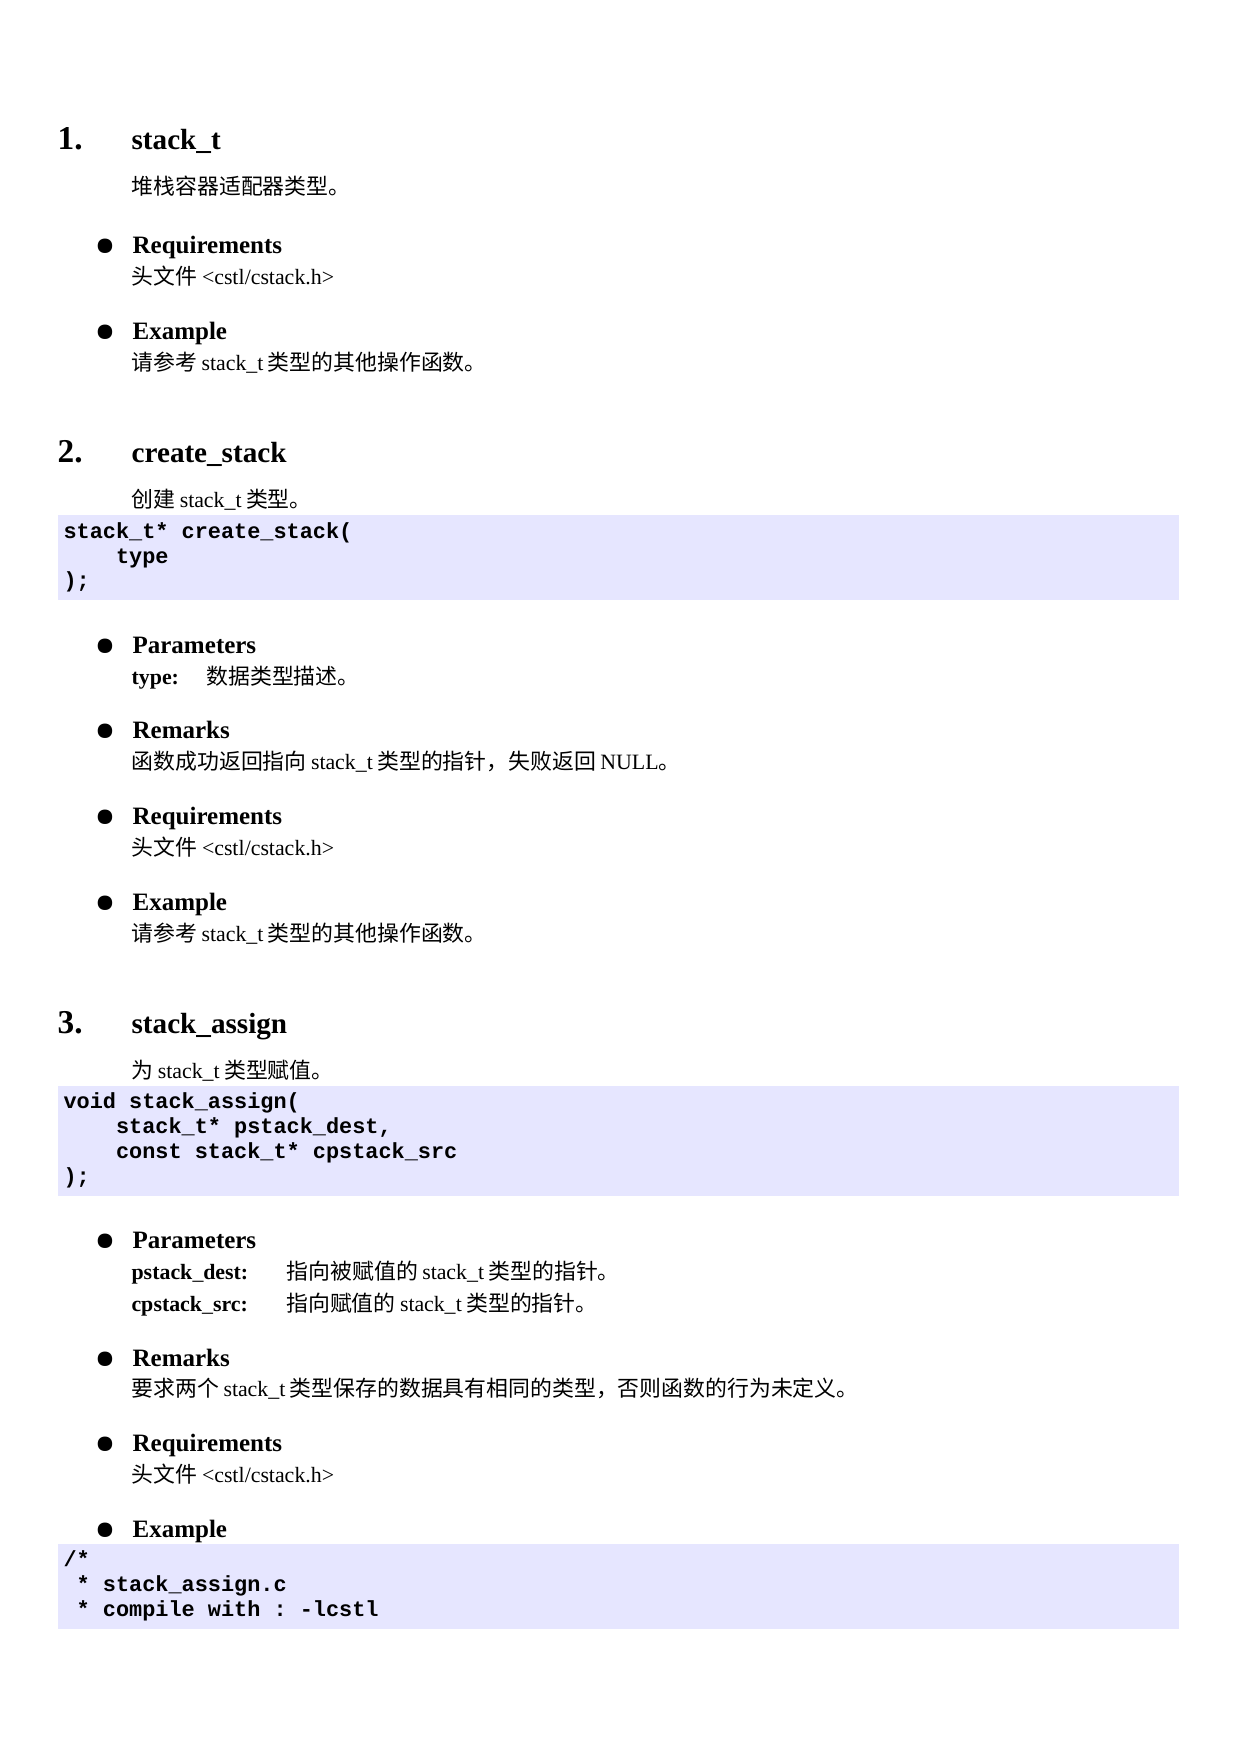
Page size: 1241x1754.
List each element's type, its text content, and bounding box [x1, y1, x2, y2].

list Requirements [95, 1428, 1179, 1457]
table_header void stack_assign( stack_t* pstack_dest, const stack_t* cpstack_src ); [58, 1086, 1179, 1196]
text 堆栈容器适配器类型。 [57, 169, 1179, 201]
text 请参考stack_t类型的其他操作函数。 [57, 345, 1179, 377]
list Requirements [95, 801, 1179, 830]
text 头文件 <cstl/cstack.h> [57, 830, 1179, 862]
text 创建stack_t类型。 [57, 482, 1179, 514]
list Parameters [95, 1225, 1179, 1254]
list Parameters [95, 630, 1179, 659]
list Example [95, 1514, 1179, 1543]
text 头文件 <cstl/cstack.h> [57, 259, 1179, 291]
text 为stack_t类型赋值。 [57, 1053, 1179, 1085]
table_header stack_t* create_stack( type ); [58, 515, 1179, 600]
text 函数成功返回指向stack_t类型的指针，失败返回NULL。 [57, 744, 1179, 776]
text 要求两个stack_t类型保存的数据具有相同的类型，否则函数的行为未定义。 [57, 1371, 1179, 1403]
table_header /* * stack_assign.c * compile with : -lcstl [58, 1544, 1179, 1629]
list Example [95, 316, 1179, 345]
list Remarks [95, 716, 1179, 744]
text pstack_dest: 指向被赋值的stack_t类型的指针。 [57, 1254, 1179, 1286]
text type: 数据类型描述。 [57, 659, 1179, 690]
text cpstack_src: 指向赋值的stack_t类型的指针。 [57, 1286, 1179, 1317]
subtitle stack_assign [57, 1002, 1179, 1041]
subtitle create_stack [57, 432, 1179, 470]
list Requirements [95, 231, 1179, 259]
text 头文件 <cstl/cstack.h> [57, 1457, 1179, 1489]
list Example [95, 887, 1179, 916]
subtitle stack_t [57, 118, 1179, 156]
list Remarks [95, 1343, 1179, 1371]
text 请参考stack_t类型的其他操作函数。 [57, 916, 1179, 947]
